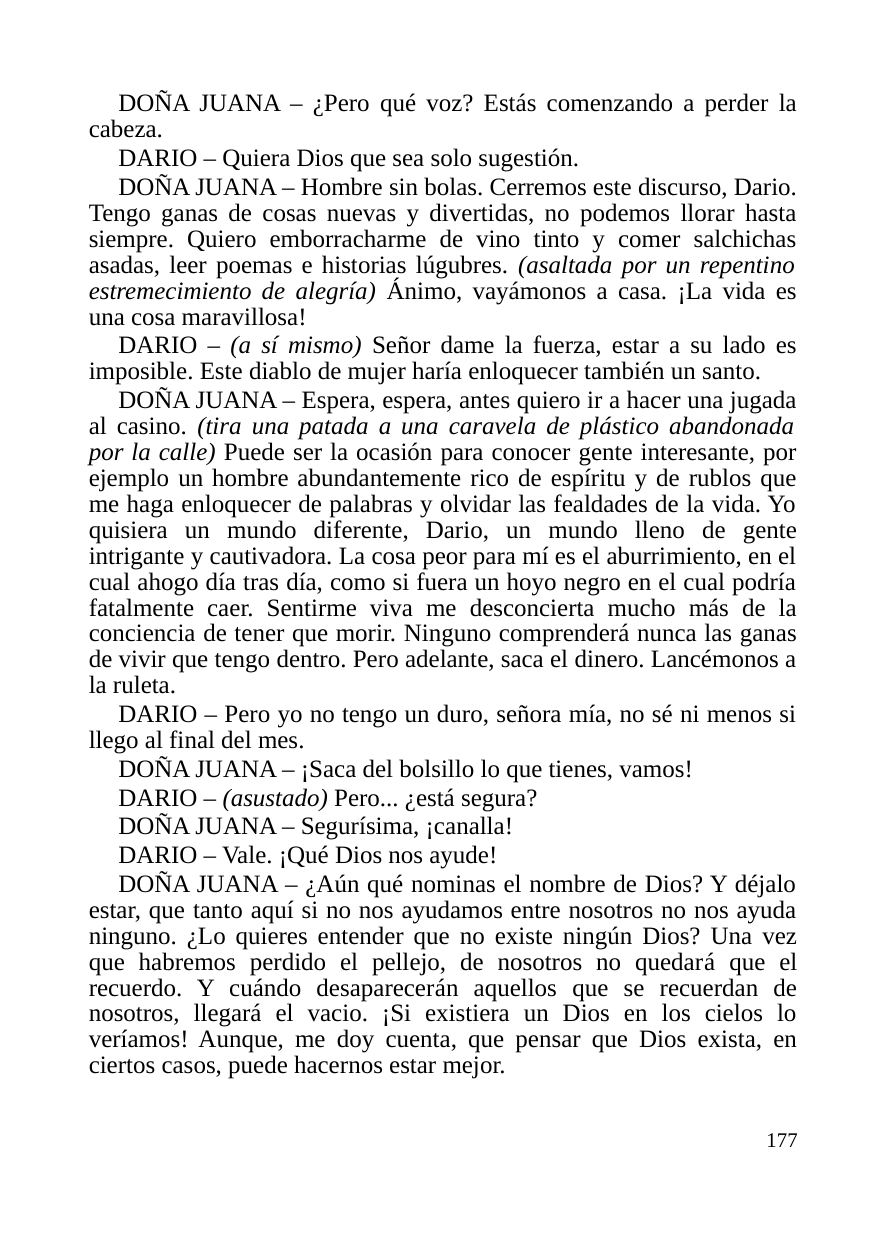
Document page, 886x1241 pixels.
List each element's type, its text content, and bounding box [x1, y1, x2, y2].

text DOÑA JUANA – Espera, espera, antes quiero ir a hacer una jugada al casino. (tira una patada a una caravela de plástico abandonada por la calle) Puede ser la ocasión para conocer gente interesante, por ejemplo un hombre abundantemente rico de espíritu y de rublos que me haga enloquecer de palabras y olvidar las fealdades de la vida. Yo quisiera un mundo diferente, Dario, un mundo lleno de gente intrigante y cautivadora. La cosa peor para mí es el aburrimiento, en el cual ahogo día tras día, como si fuera un hoyo negro en el cual podría fatalmente caer. Sentirme viva me desconcierta mucho más de la conciencia de tener que morir. Ninguno comprenderá nunca las ganas de vivir que tengo dentro. Pero adelante, saca el dinero. Lancémonos a la ruleta. [88, 385, 797, 699]
text DARIO – (a sí mismo) Señor dame la fuerza, estar a su lado es imposible. Este diablo de mujer haría enloquecer también un santo. [88, 330, 797, 385]
text DOÑA JUANA – Segurísima, ¡canalla! [88, 811, 797, 840]
text DOÑA JUANA – ¡Saca del bolsillo lo que tienes, vamos! [88, 754, 797, 783]
text DARIO – Quiera Dios que sea solo sugestión. [88, 143, 797, 172]
text DOÑA JUANA – ¿Aún qué nominas el nombre de Dios? Y déjalo estar, que tanto aquí si no nos ayudamos entre nosotros no nos ayuda ninguno. ¿Lo quieres entender que no existe ningún Dios? Una vez que habremos perdido el pellejo, de nosotros no quedará que el recuerdo. Y cuándo desaparecerán aquellos que se recuerdan de nosotros, llegará el vacio. ¡Si existiera un Dios en los cielos lo veríamos! Aunque, me doy cuenta, que pensar que Dios exista, en ciertos casos, puede hacernos estar mejor. [88, 869, 797, 1079]
text DARIO – Vale. ¡Qué Dios nos ayude! [88, 840, 797, 869]
text DARIO – Pero yo no tengo un duro, señora mía, no sé ni menos si llego al final del mes. [88, 699, 797, 754]
text DOÑA JUANA – ¿Pero qué voz? Estás comenzando a perder la cabeza. [88, 88, 797, 143]
text DARIO – (asustado) Pero... ¿está segura? [88, 783, 797, 811]
text DOÑA JUANA – Hombre sin bolas. Cerremos este discurso, Dario. Tengo ganas de cosas nuevas y divertidas, no podemos llorar hasta siempre. Quiero emborracharme de vino tinto y comer salchichas asadas, leer poemas e historias lúgubres. (asaltada por un repentino estremecimiento de alegría) Ánimo, vayámonos a casa. ¡La vida es una cosa maravillosa! [88, 172, 797, 330]
